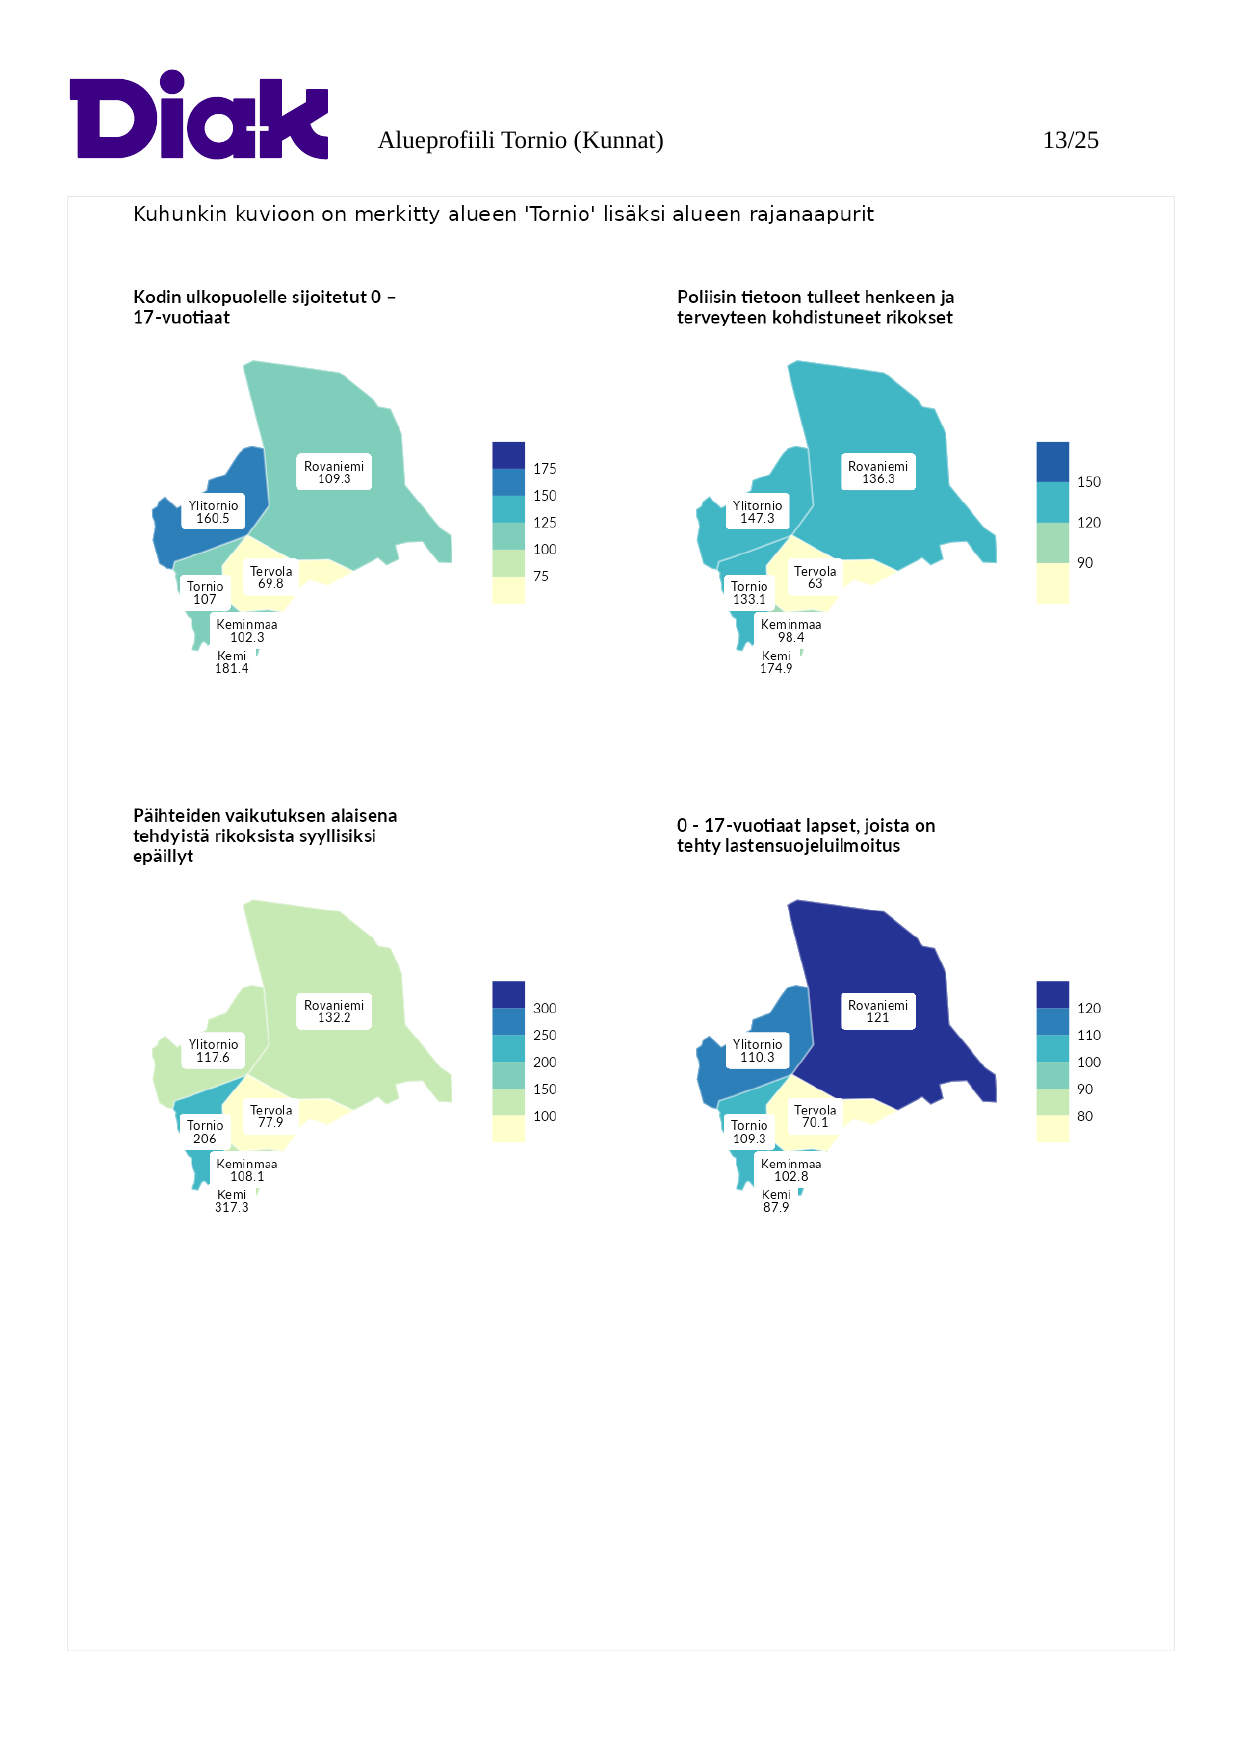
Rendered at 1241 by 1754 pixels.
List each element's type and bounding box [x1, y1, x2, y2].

picture [61, 196, 1179, 1651]
